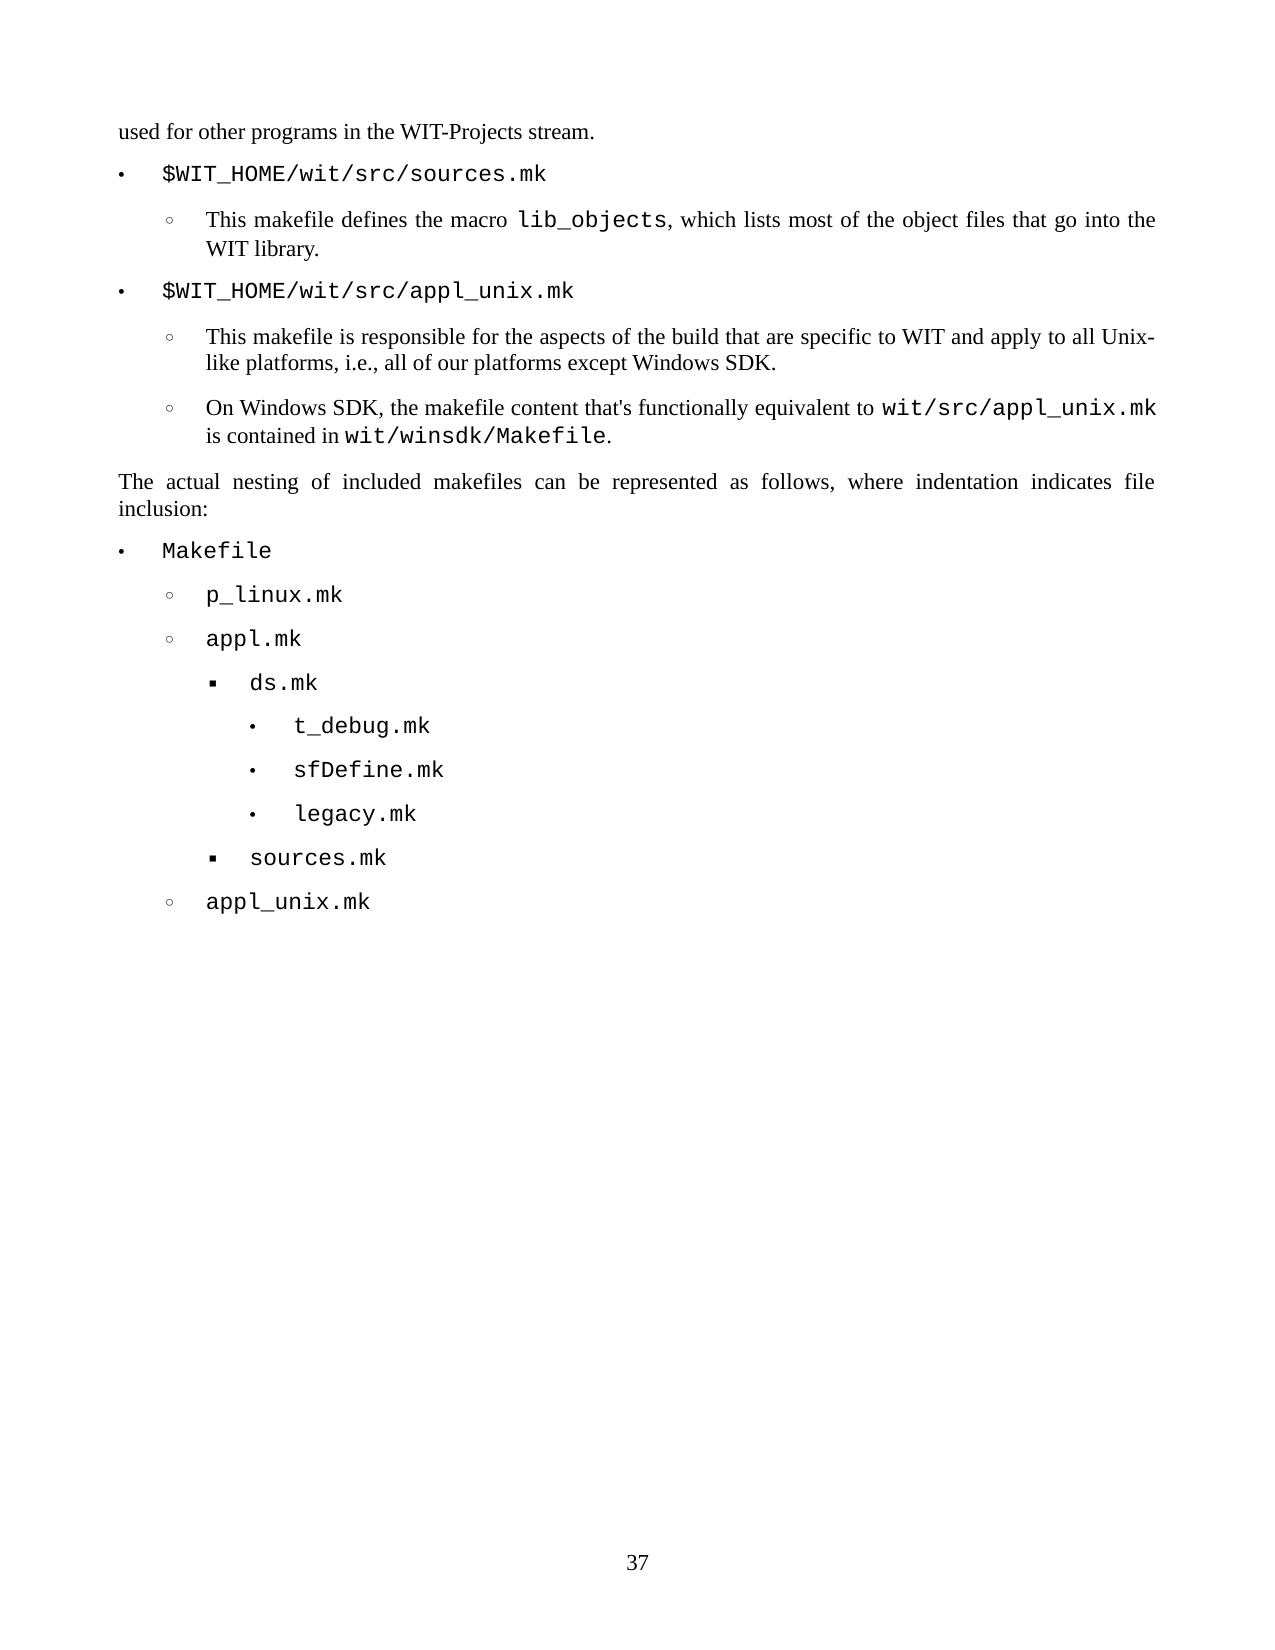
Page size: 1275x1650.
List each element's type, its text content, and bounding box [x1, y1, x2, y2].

list $WIT_HOME/wit/src/appl_unix.mk [118, 279, 1157, 305]
list t_debug.mk [249, 715, 1157, 741]
list sfDefine.mk [249, 759, 1157, 785]
text The actual nesting of included makefiles can be represented as follows, where indentation indicates file inclusion: [118, 468, 1157, 521]
list This makefile is responsible for the aspects of the build that are specific to WIT and apply to all Unix-like platforms, i.e., all of our platforms except Windows SDK. [162, 323, 1157, 376]
list ds.mk [206, 671, 1157, 697]
list appl_unix.mk [162, 891, 1157, 917]
list $WIT_HOME/wit/src/sources.mk [118, 162, 1157, 188]
list On Windows SDK, the makefile content that's functionally equivalent to wit/src/appl_unix.mk is contained in wit/winsdk/Makefile. [162, 394, 1157, 450]
list sources.mk [206, 847, 1157, 873]
list legacy.mk [249, 803, 1157, 829]
list Makefile [118, 539, 1157, 565]
text used for other programs in the WIT-Projects stream. [118, 118, 1157, 144]
list p_linux.mk [162, 583, 1157, 609]
list appl.mk [162, 627, 1157, 653]
list This makefile defines the macro lib_objects, which lists most of the object files that go into the WIT library. [162, 206, 1157, 261]
